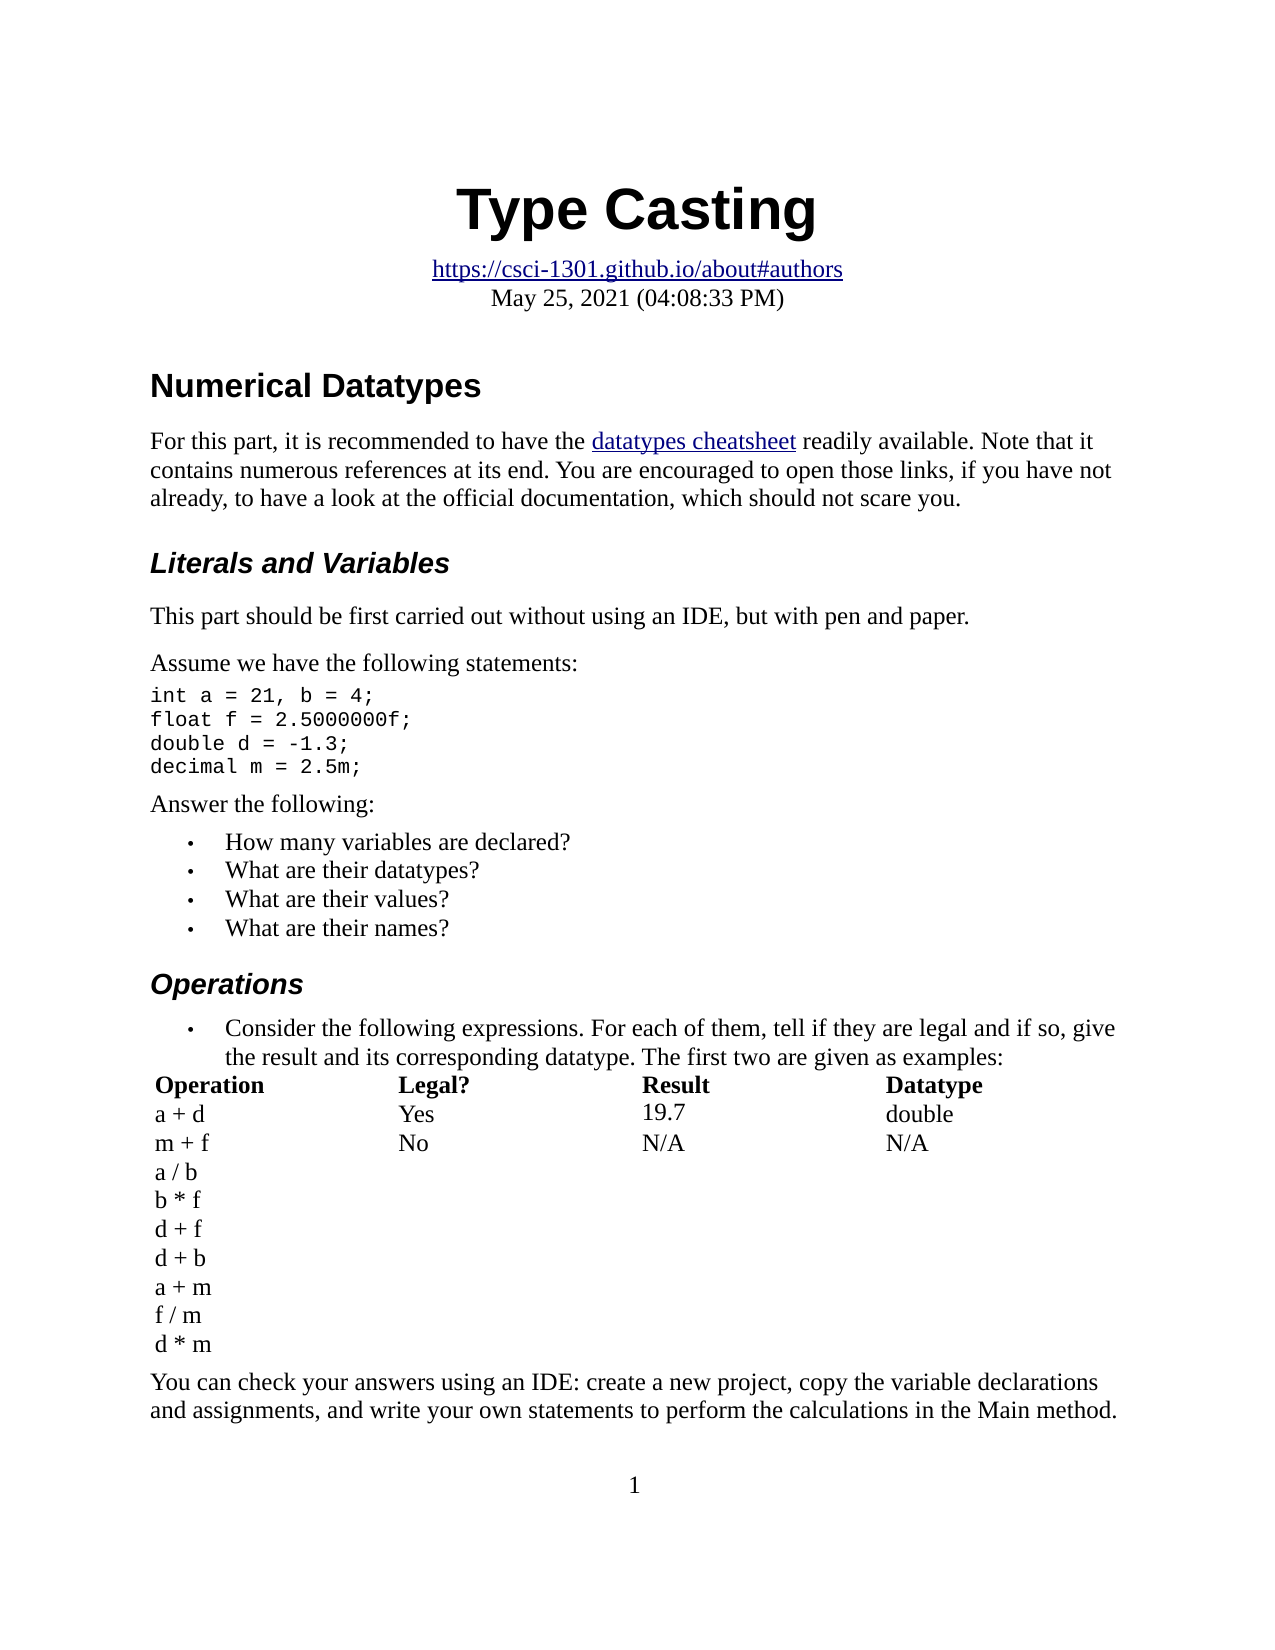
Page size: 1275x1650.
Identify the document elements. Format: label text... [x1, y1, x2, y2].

table_cell [638, 1185, 881, 1214]
table_cell a + m [150, 1272, 394, 1300]
list What are their values? [187, 884, 1125, 913]
table_cell a / b [150, 1157, 394, 1185]
text Assume we have the following statements: [150, 648, 1125, 677]
table_cell [394, 1157, 637, 1185]
table_cell [881, 1272, 1125, 1300]
table_cell [881, 1329, 1125, 1358]
text decimal m = 2.5m; [150, 756, 1125, 780]
list What are their names? [187, 913, 1125, 942]
table_cell double [881, 1099, 1125, 1128]
text float f = 2.5000000f; [150, 709, 1125, 733]
table_cell [638, 1329, 881, 1358]
table_header Result [638, 1070, 881, 1099]
subtitle Literals and Variables [150, 546, 1125, 580]
list Consider the following expressions. For each of them, tell if they are legal and if so, give the result and its corresponding datatype. The first two are given as examples: [187, 1013, 1125, 1070]
table_cell N/A [638, 1128, 881, 1157]
table_cell [394, 1272, 637, 1300]
table_cell [638, 1300, 881, 1329]
table_cell N/A [881, 1128, 1125, 1157]
table_cell [394, 1243, 637, 1272]
table_cell [881, 1300, 1125, 1329]
text For this part, it is recommended to have the datatypes cheatsheet readily available. Note that it contains numerous references at its end. You are encouraged to open those links, if you have not already, to have a look at the official documentation, which should not scare you. [150, 426, 1125, 512]
text Answer the following: [150, 789, 1125, 818]
text https://csci-1301.github.io/about#authors [150, 254, 1125, 283]
text This part should be first carried out without using an IDE, but with pen and paper. [150, 601, 1125, 630]
table_cell [638, 1243, 881, 1272]
text int a = 21, b = 4; [150, 686, 1125, 709]
table_cell [638, 1214, 881, 1243]
table_cell [394, 1329, 637, 1358]
table_cell b * f [150, 1185, 394, 1214]
text double d = -1.3; [150, 733, 1125, 756]
subtitle Numerical Datatypes [150, 366, 1125, 404]
text May 25, 2021 (04:08:33 PM) [150, 283, 1125, 312]
table_cell a + d [150, 1099, 394, 1128]
subtitle Operations [150, 967, 1125, 1000]
table_cell [394, 1185, 637, 1214]
list What are their datatypes? [187, 856, 1125, 884]
table_cell [881, 1243, 1125, 1272]
table_cell f / m [150, 1300, 394, 1329]
table_cell [394, 1300, 637, 1329]
table_cell d + b [150, 1243, 394, 1272]
table_header Datatype [881, 1070, 1125, 1099]
table_cell [881, 1157, 1125, 1185]
table_cell No [394, 1128, 637, 1157]
table_cell [638, 1272, 881, 1300]
table_cell [638, 1157, 881, 1185]
list How many variables are declared? [187, 827, 1125, 856]
table_header Legal? [394, 1070, 637, 1099]
table_cell d + f [150, 1214, 394, 1243]
table_cell [394, 1214, 637, 1243]
table_cell m + f [150, 1128, 394, 1157]
title Type Casting [150, 175, 1125, 242]
text You can check your answers using an IDE: create a new project, copy the variable declarations and assignments, and write your own statements to perform the calculations in the Main method. [150, 1367, 1125, 1424]
table_cell [638, 1099, 881, 1128]
table_cell [881, 1185, 1125, 1214]
table_header Operation [150, 1070, 394, 1099]
table_cell d * m [150, 1329, 394, 1358]
table_cell [881, 1214, 1125, 1243]
table_cell Yes [394, 1099, 637, 1128]
